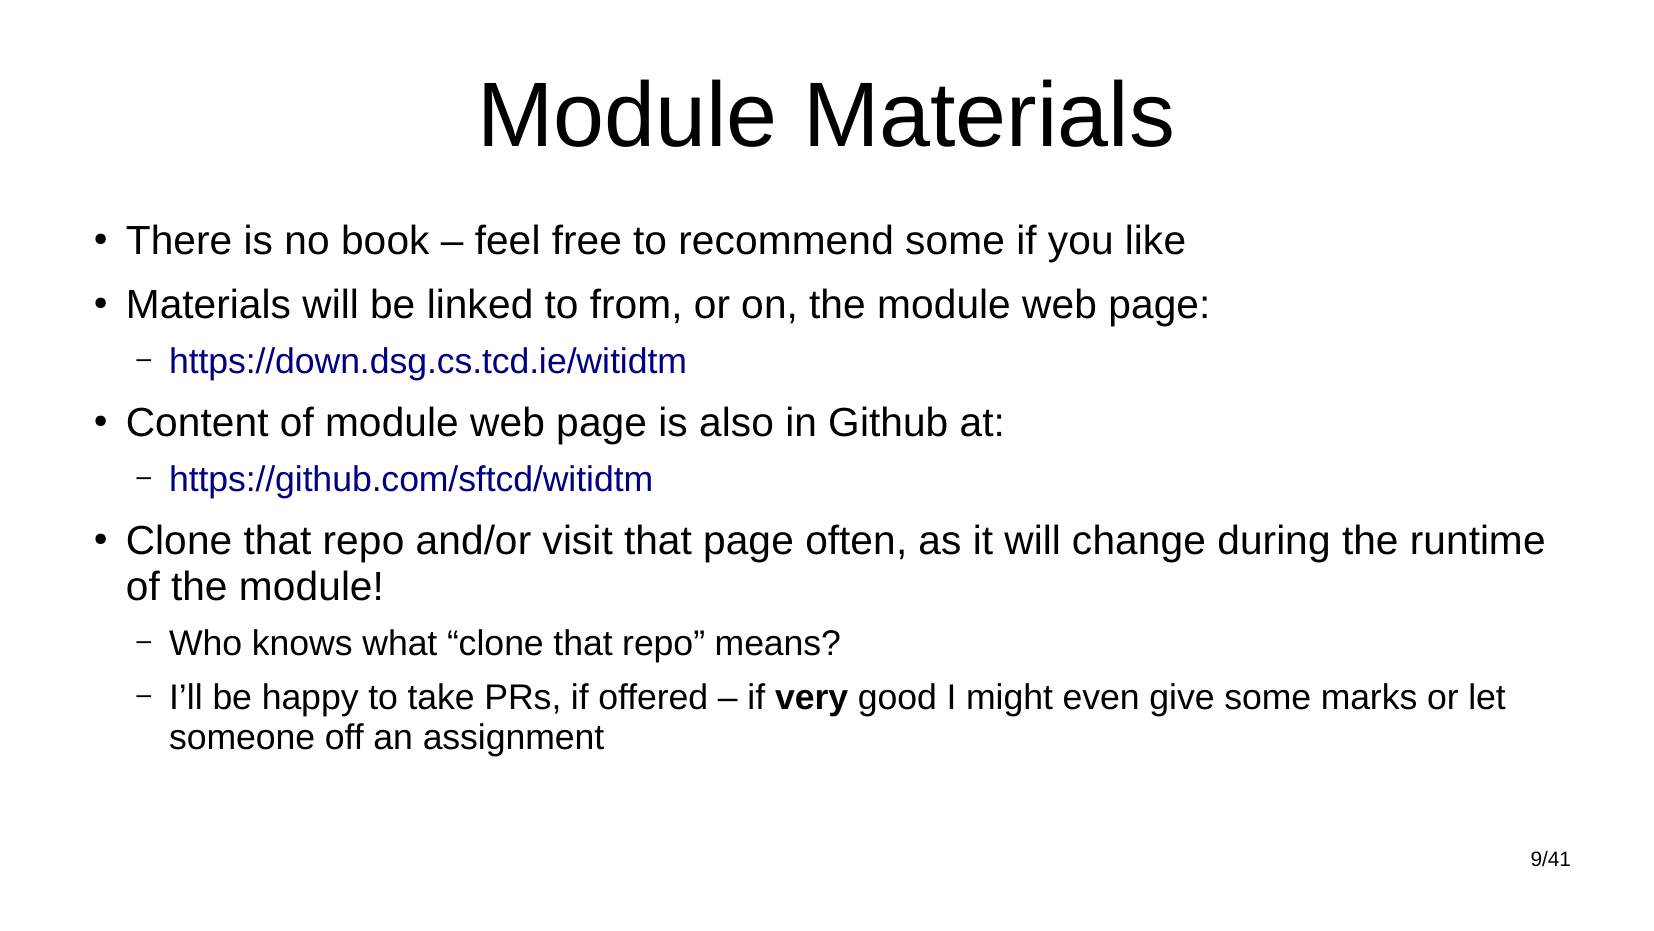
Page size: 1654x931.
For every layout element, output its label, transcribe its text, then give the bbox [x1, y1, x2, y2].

list There is no book – feel free to recommend some if you like Materials will be linked to from, or on, the module web page: https://down.dsg.cs.tcd.ie/witidtm Content of module web page is also in Github at: https://github.com/sftcd/witidtm Clone that repo and/or visit that page often, as it will change during the runtime of the module! Who knows what “clone that repo” means? I’ll be happy to take PRs, if offered – if very good I might even give some marks or let someone off an assignment [82, 217, 1571, 758]
title Module Materials [82, 37, 1571, 193]
